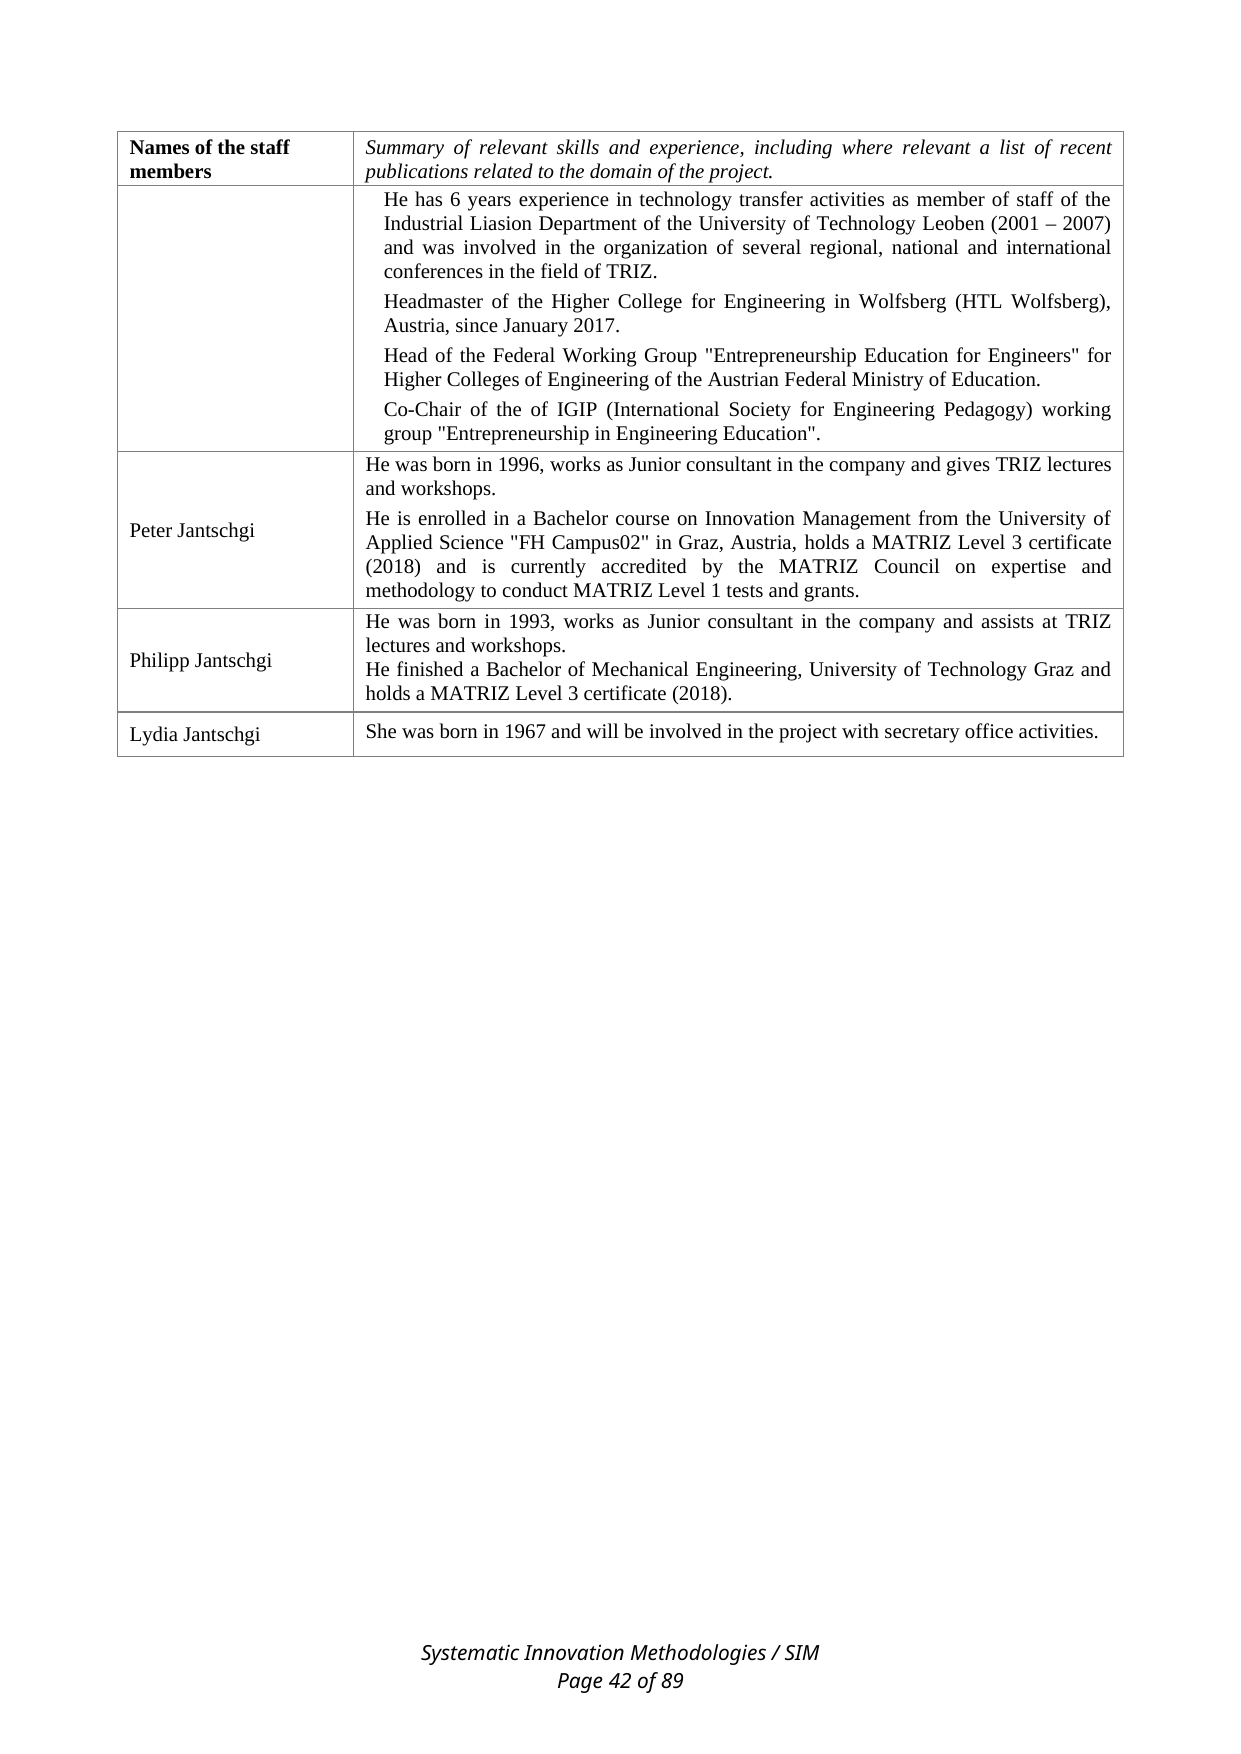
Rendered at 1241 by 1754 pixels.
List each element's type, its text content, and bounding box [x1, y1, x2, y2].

table_cell She was born in 1967 and will be involved in the project with secretary office activities. [354, 713, 1123, 756]
table_cell He was born in 1993, works as Junior consultant in the company and assists at TRIZ lectures and workshops. He finished a Bachelor of Mechanical Engineering, University of Technology Graz and holds a MATRIZ Level 3 certificate (2018). [354, 609, 1123, 711]
table_cell He was born in 1996, works as Junior consultant in the company and gives TRIZ lectures and workshops. He is enrolled in a Bachelor course on Innovation Management from the University of Applied Science "FH Campus02" in Graz, Austria, holds a MATRIZ Level 3 certificate (2018) and is currently accredited by the MATRIZ Council on expertise and methodology to conduct MATRIZ Level 1 tests and grants. [354, 452, 1123, 608]
table_cell [118, 186, 353, 451]
table_header Names of the staff members [118, 132, 353, 185]
table_cell Philipp Jantschgi [118, 609, 353, 711]
table_cell He has 6 years experience in technology transfer activities as member of staff of the Industrial Liasion Department of the University of Technology Leoben (2001 – 2007) and was involved in the organization of several regional, national and international conferences in the field of TRIZ. Headmaster of the Higher College for Engineering in Wolfsberg (HTL Wolfsberg), Austria, since January 2017. Head of the Federal Working Group "Entrepreneurship Education for Engineers" for Higher Colleges of Engineering of the Austrian Federal Ministry of Education. Co-Chair of the of IGIP (International Society for Engineering Pedagogy) working group "Entrepreneurship in Engineering Education". [354, 186, 1123, 451]
table_header Summary of relevant skills and experience, including where relevant a list of recent publications related to the domain of the project. [354, 132, 1123, 185]
table_cell Lydia Jantschgi [118, 713, 353, 756]
table_cell Peter Jantschgi [118, 452, 353, 608]
